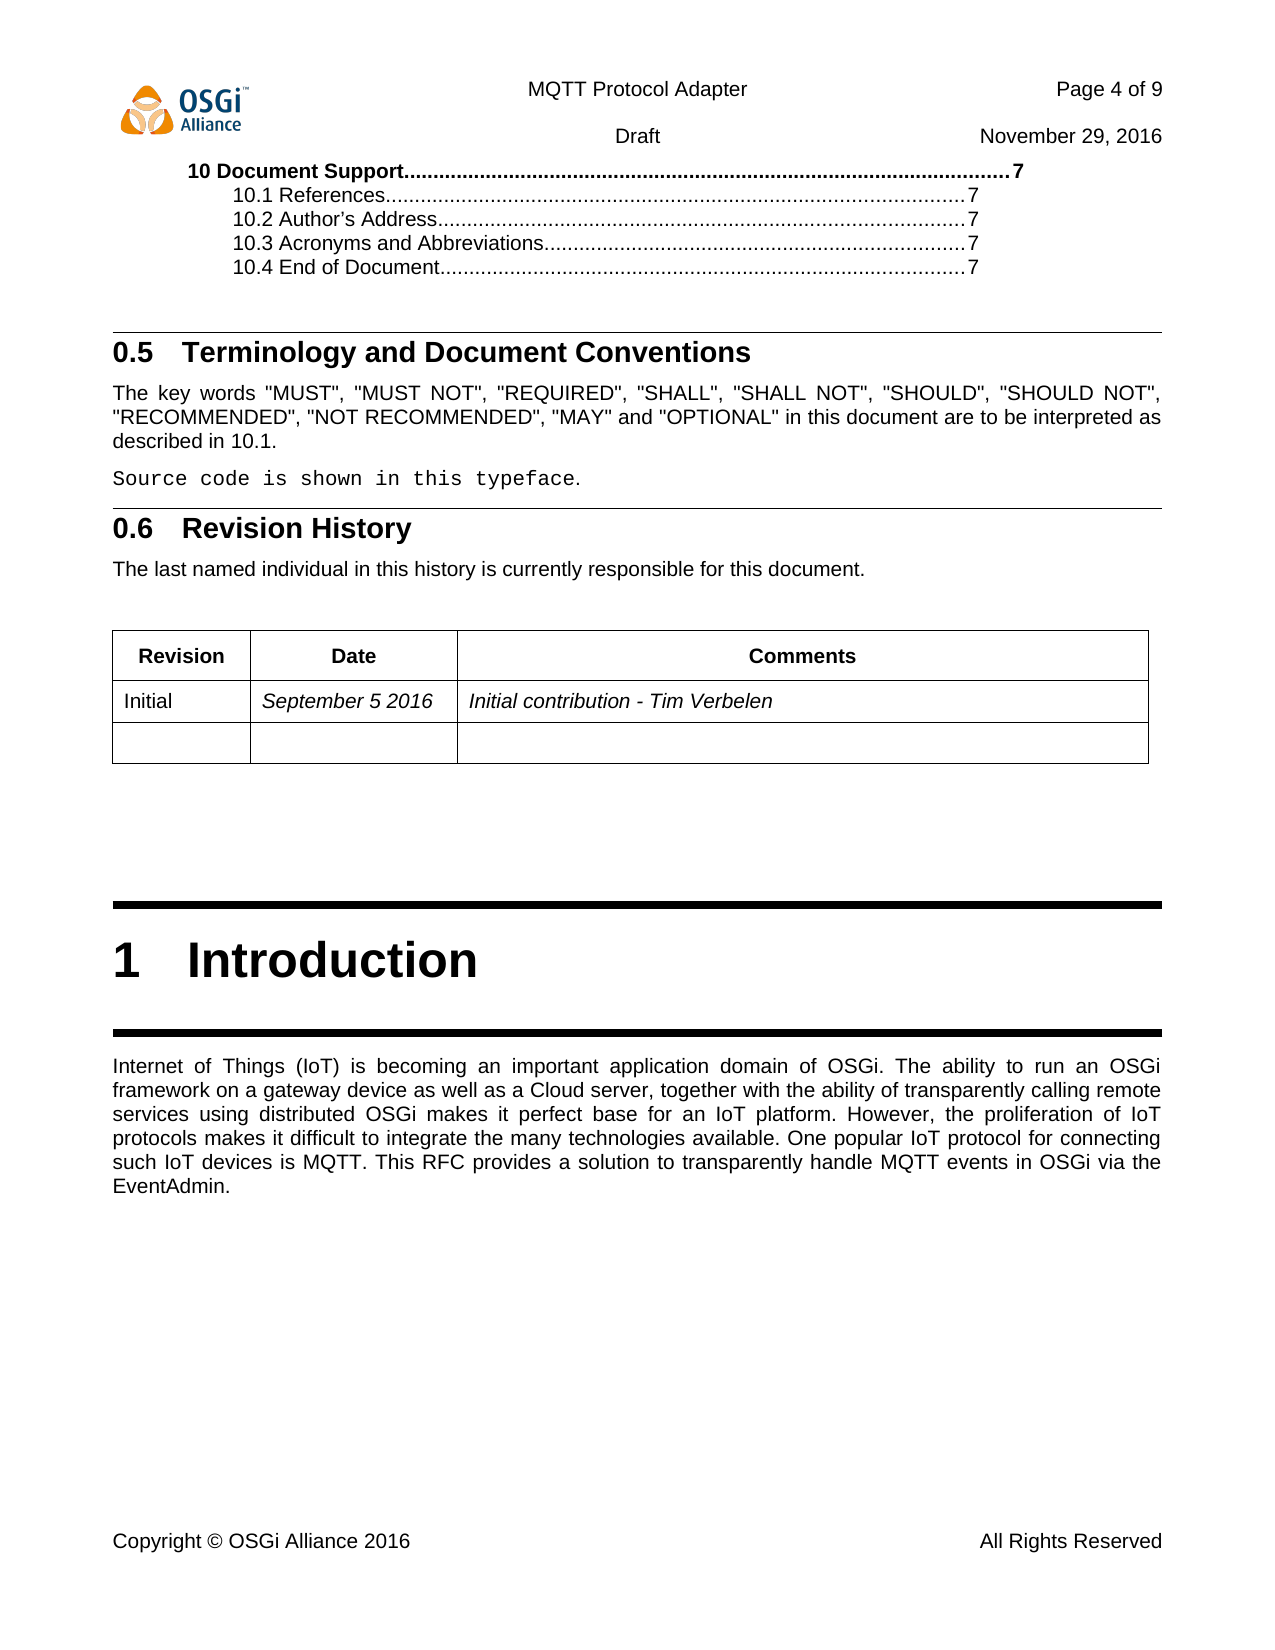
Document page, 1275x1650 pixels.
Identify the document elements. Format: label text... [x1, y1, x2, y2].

picture [113, 78, 257, 142]
subtitle Introduction [112, 902, 1162, 1037]
text Internet of Things (IoT) is becoming an important application domain of OSGi. The ability to run an OSGi framework on a gateway device as well as a Cloud server, together with the ability of transparently calling remote services using distributed OSGi makes it perfect base for an IoT platform. However, the proliferation of IoT protocols makes it difficult to integrate the many technologies available. One popular IoT protocol for connecting such IoT devices is MQTT. This RFC provides a solution to transparently handle MQTT events in OSGi via the EventAdmin. [112, 1054, 1162, 1198]
subtitle Terminology and Document Conventions [112, 333, 1162, 368]
table_cell [251, 723, 457, 763]
text 10 Document Support 7 [187, 159, 1162, 183]
table_header Revision [113, 631, 250, 680]
text 10.4 End of Document 7 [232, 255, 1162, 279]
table_header Comments [458, 631, 1148, 680]
text 10.2 Author’s Address 7 [232, 207, 1162, 231]
table_cell September 5 2016 [251, 681, 457, 722]
text 10.3 Acronyms and Abbreviations 7 [232, 231, 1162, 255]
table_cell [458, 723, 1148, 763]
table_cell [113, 723, 250, 763]
text The key words "MUST", "MUST NOT", "REQUIRED", "SHALL", "SHALL NOT", "SHOULD", "SHOULD NOT", "RECOMMENDED", "NOT RECOMMENDED", "MAY" and "OPTIONAL" in this document are to be interpreted as described in 10.1. [112, 381, 1162, 453]
table_cell Initial contribution - Tim Verbelen [458, 681, 1148, 722]
text Source code is shown in this typeface. [112, 465, 1162, 491]
text The last named individual in this history is currently responsible for this document. [112, 557, 1162, 581]
text 10.1 References 7 [232, 183, 1162, 207]
subtitle Revision History [112, 509, 1162, 544]
table_header Date [251, 631, 457, 680]
table_cell Initial [113, 681, 250, 722]
